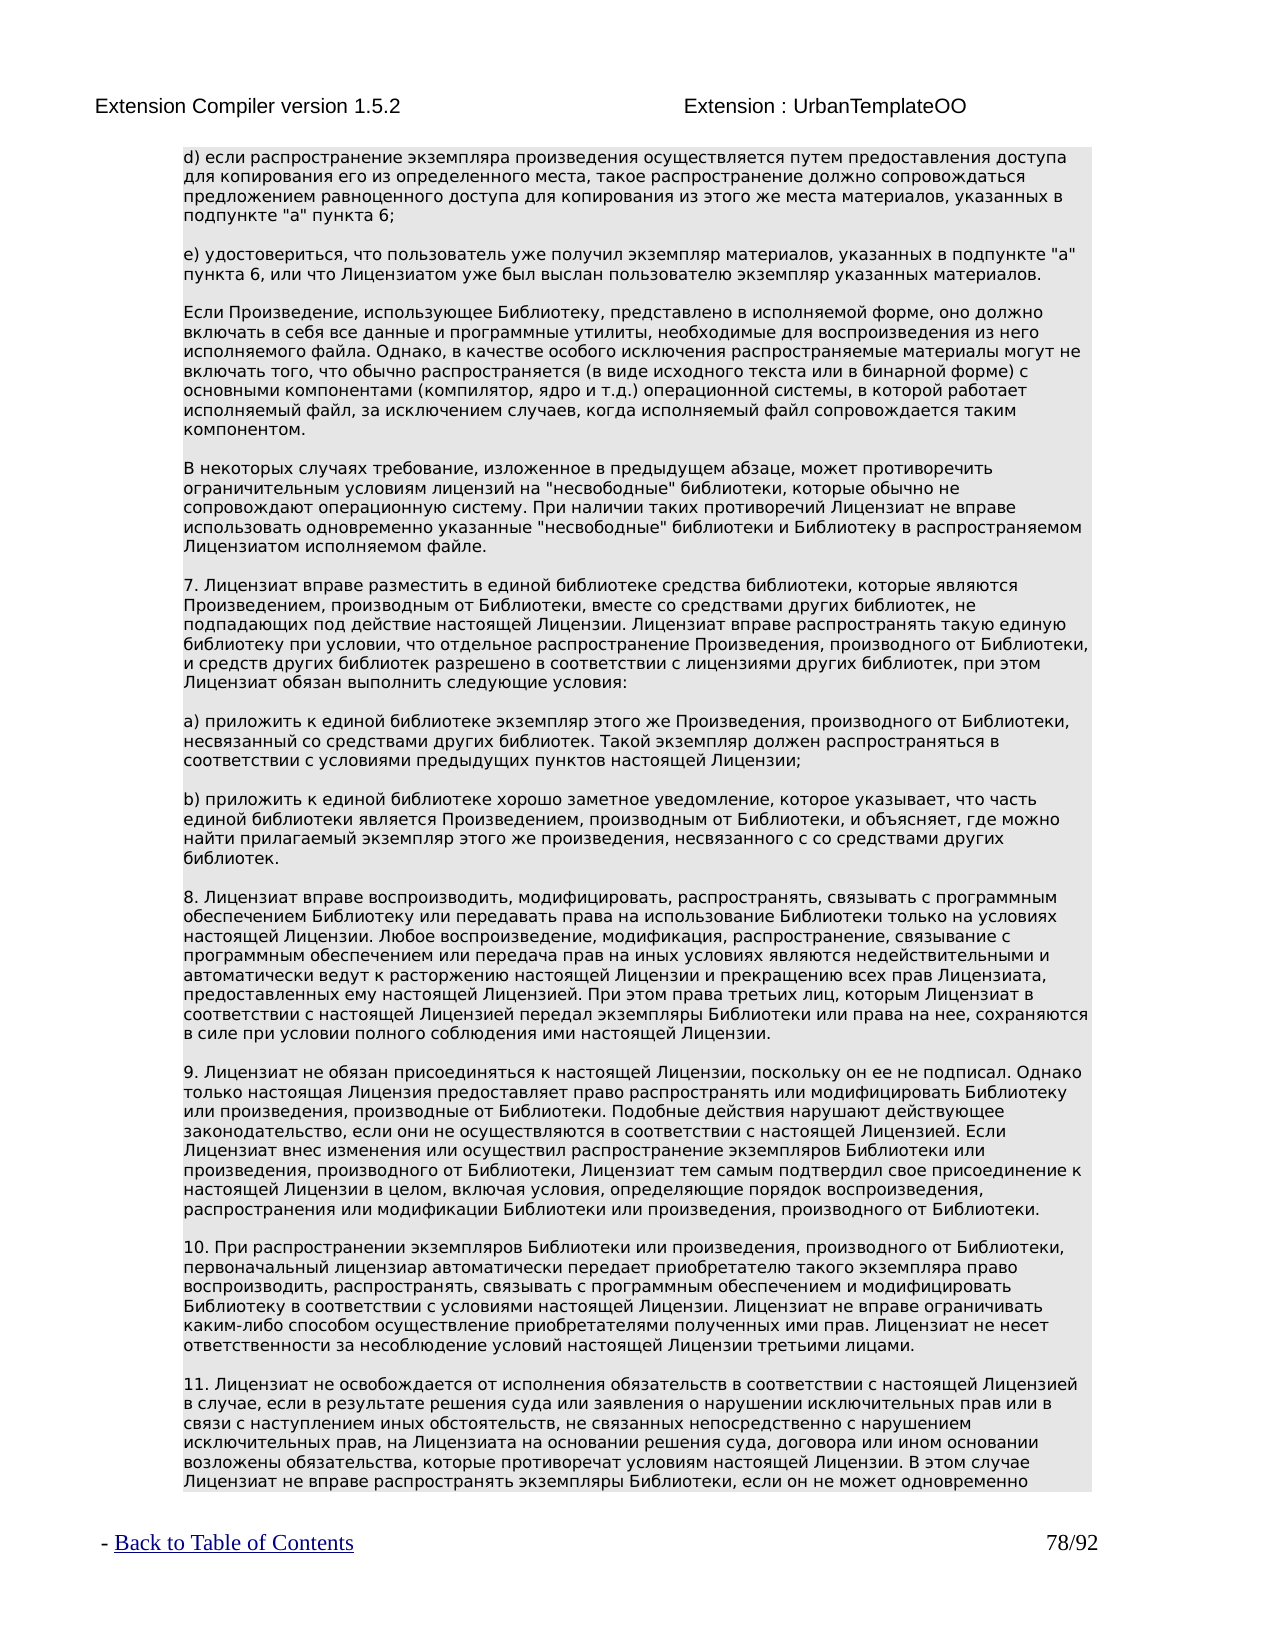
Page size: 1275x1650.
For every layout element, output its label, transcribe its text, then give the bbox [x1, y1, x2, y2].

text 7. Лицензиат вправе разместить в единой библиотеке средства библиотеки, которые являются Произведением, производным от Библиотеки, вместе со средствами других библиотек, не подпадающих под действие настоящей Лицензии. Лицензиат вправе распространять такую единую библиотеку при условии, что отдельное распространение Произведения, производного от Библиотеки, и средств других библиотек разрешено в соответствии с лицензиями других библиотек, при этом Лицензиат обязан выполнить следующие условия: [183, 576, 1092, 693]
text b) приложить к единой библиотеке хорошо заметное уведомление, которое указывает, что часть единой библиотеки является Произведением, производным от Библиотеки, и объясняет, где можно найти прилагаемый экземпляр этого же произведения, несвязанного с со средствами других библиотек. [183, 790, 1092, 868]
text 9. Лицензиат не обязан присоединяться к настоящей Лицензии, поскольку он ее не подписал. Однако только настоящая Лицензия предоставляет право распространять или модифицировать Библиотеку или произведения, производные от Библиотеки. Подобные действия нарушают действующее законодательство, если они не осуществляются в соответствии с настоящей Лицензией. Если Лицензиат внес изменения или осуществил распространение экземпляров Библиотеки или произведения, производного от Библиотеки, Лицензиат тем самым подтвердил свое присоединение к настоящей Лицензии в целом, включая условия, определяющие порядок воспроизведения, распространения или модификации Библиотеки или произведения, производного от Библиотеки. [183, 1063, 1092, 1219]
text а) приложить к единой библиотеке экземпляр этого же Произведения, производного от Библиотеки, несвязанный со средствами других библиотек. Такой экземпляр должен распространяться в соответствии с условиями предыдущих пунктов настоящей Лицензии; [183, 712, 1092, 771]
text Если Произведение, использующее Библиотеку, представлено в исполняемой форме, оно должно включать в себя все данные и программные утилиты, необходимые для воспроизведения из него исполняемого файла. Однако, в качестве особого исключения распространяемые материалы могут не включать того, что обычно распространяется (в виде исходного текста или в бинарной форме) с основными компонентами (компилятор, ядро и т.д.) операционной системы, в которой работает исполняемый файл, за исключением случаев, когда исполняемый файл сопровождается таким компонентом. [183, 303, 1092, 440]
text 10. При распространении экземпляров Библиотеки или произведения, производного от Библиотеки, первоначальный лицензиар автоматически передает приобретателю такого экземпляра право воспроизводить, распространять, связывать с программным обеспечением и модифицировать Библиотеку в соответствии с условиями настоящей Лицензии. Лицензиат не вправе ограничивать каким-либо способом осуществление приобретателями полученных ими прав. Лицензиат не несет ответственности за несоблюдение условий настоящей Лицензии третьими лицами. [183, 1238, 1092, 1355]
text e) удостовериться, что пользователь уже получил экземпляр материалов, указанных в подпункте "а" пункта 6, или что Лицензиатом уже был выслан пользователю экземпляр указанных материалов. [183, 245, 1092, 284]
text d) если распространение экземпляра произведения осуществляется путем предоставления доступа для копирования его из определенного места, такое распространение должно сопровождаться предложением равноценного доступа для копирования из этого же места материалов, указанных в подпункте "а" пункта 6; [183, 147, 1092, 225]
text 11. Лицензиат не освобождается от исполнения обязательств в соответствии с настоящей Лицензией в случае, если в результате решения суда или заявления о нарушении исключительных прав или в связи с наступлением иных обстоятельств, не связанных непосредственно с нарушением исключительных прав, на Лицензиата на основании решения суда, договора или ином основании возложены обязательства, которые противоречат условиям настоящей Лицензии. В этом случае Лицензиат не вправе распространять экземпляры Библиотеки, если он не может одновременно [183, 1375, 1092, 1492]
text В некоторых случаях требование, изложенное в предыдущем абзаце, может противоречить ограничительным условиям лицензий на "неcвободные" библиотеки, которые обычно не сопровождают операционную систему. При наличии таких противоречий Лицензиат не вправе использовать одновременно указанные "несвободные" библиотеки и Библиотеку в распространяемом Лицензиатом исполняемом файле. [183, 459, 1092, 557]
text 8. Лицензиат вправе воспроизводить, модифицировать, распространять, связывать с программным обеспечением Библиотеку или передавать права на использование Библиотеки только на условиях настоящей Лицензии. Любое воспроизведение, модификация, распространение, связывание с программным обеспечением или передача прав на иных условиях являются недействительными и автоматически ведут к расторжению настоящей Лицензии и прекращению всех прав Лицензиата, предоставленных ему настоящей Лицензией. При этом права третьих лиц, которым Лицензиат в соответствии с настоящей Лицензией передал экземпляры Библиотеки или права на нее, сохраняются в силе при условии полного соблюдения ими настоящей Лицензии. [183, 888, 1092, 1043]
